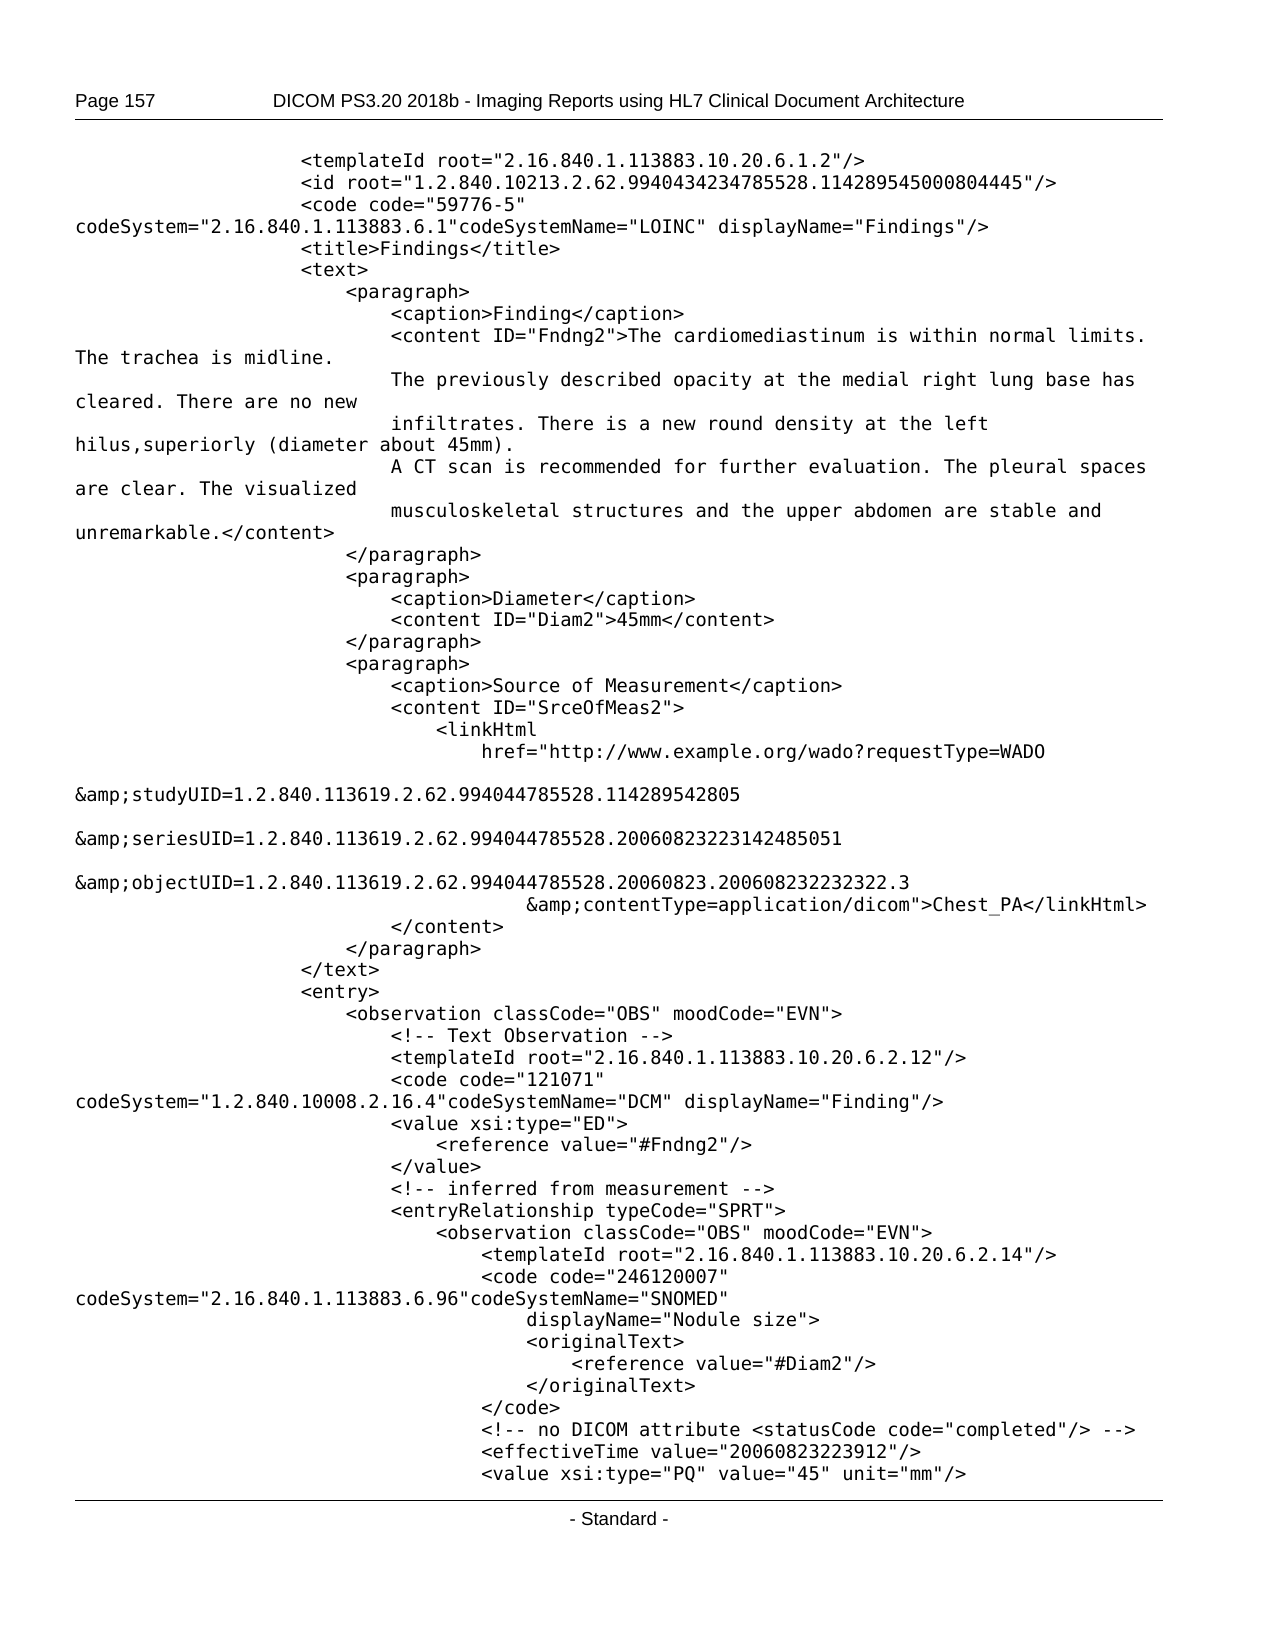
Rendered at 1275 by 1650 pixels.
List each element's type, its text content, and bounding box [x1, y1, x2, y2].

text <templateId root="2.16.840.1.113883.10.20.6.1.2"/> <id root="1.2.840.10213.2.62.9940434234785528.114289545000804445"/> <code code="59776-5" codeSystem="2.16.840.1.113883.6.1"codeSystemName="LOINC" displayName="Findings"/> <title>Findings</title> <text> <paragraph> <caption>Finding</caption> <content ID="Fndng2">The cardiomediastinum is within normal limits. The trachea is midline. The previously described opacity at the medial right lung base has cleared. There are no new infiltrates. There is a new round density at the left hilus,superiorly (diameter about 45mm). A CT scan is recommended for further evaluation. The pleural spaces are clear. The visualized musculoskeletal structures and the upper abdomen are stable and unremarkable.</content> </paragraph> <paragraph> <caption>Diameter</caption> <content ID="Diam2">45mm</content> </paragraph> <paragraph> <caption>Source of Measurement</caption> <content ID="SrceOfMeas2"> <linkHtml href="http://www.example.org/wado?requestType=WADO &amp;studyUID=1.2.840.113619.2.62.994044785528.114289542805 &amp;seriesUID=1.2.840.113619.2.62.994044785528.20060823223142485051 &amp;objectUID=1.2.840.113619.2.62.994044785528.20060823.200608232232322.3 &amp;contentType=application/dicom">Chest_PA</linkHtml> </content> </paragraph> </text> <entry> <observation classCode="OBS" moodCode="EVN"> <!-- Text Observation --> <templateId root="2.16.840.1.113883.10.20.6.2.12"/> <code code="121071" codeSystem="1.2.840.10008.2.16.4"codeSystemName="DCM" displayName="Finding"/> <value xsi:type="ED"> <reference value="#Fndng2"/> </value> <!-- inferred from measurement --> <entryRelationship typeCode="SPRT"> <observation classCode="OBS" moodCode="EVN"> <templateId root="2.16.840.1.113883.10.20.6.2.14"/> <code code="246120007" codeSystem="2.16.840.1.113883.6.96"codeSystemName="SNOMED" displayName="Nodule size"> <originalText> <reference value="#Diam2"/> </originalText> </code> <!-- no DICOM attribute <statusCode code="completed"/> --> <effectiveTime value="20060823223912"/> <value xsi:type="PQ" value="45" unit="mm"/> [75, 150, 1162, 1484]
